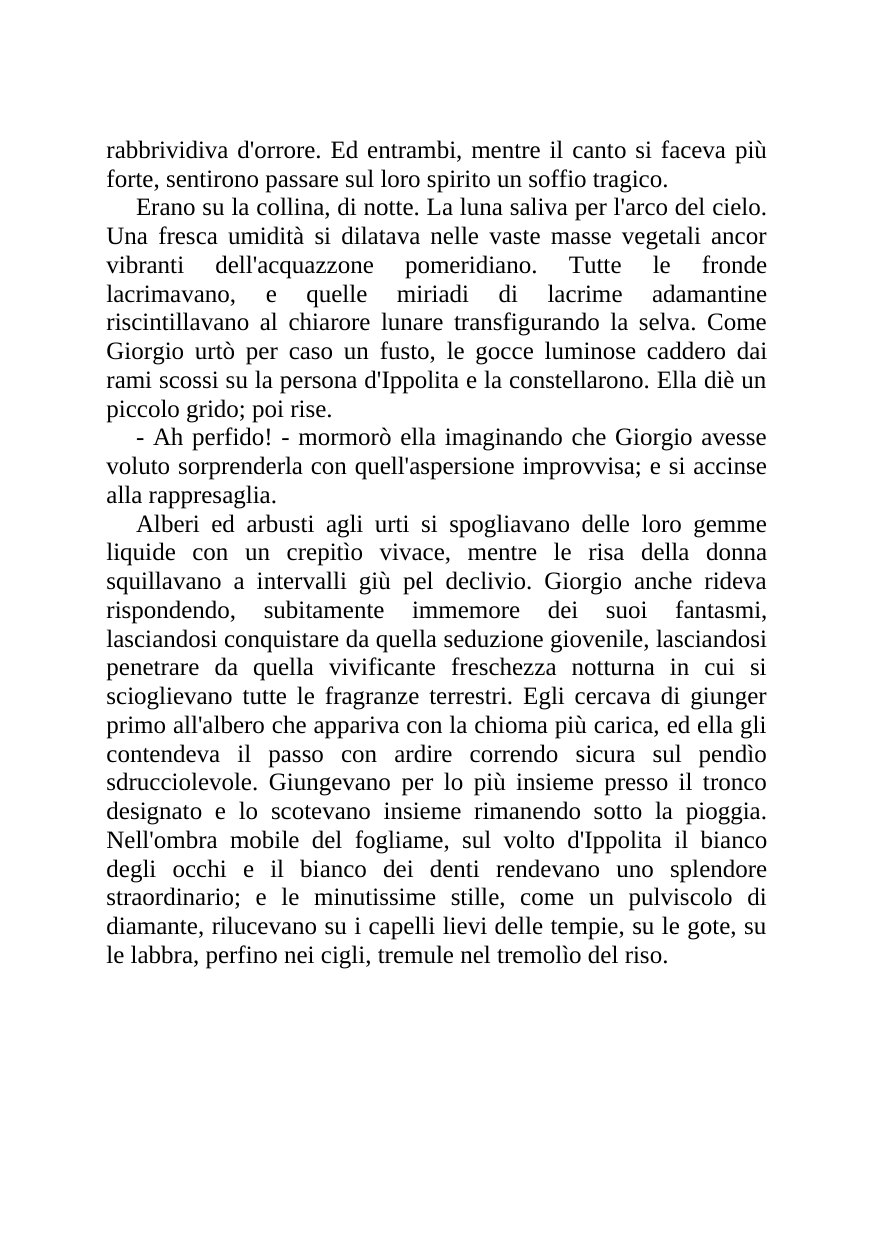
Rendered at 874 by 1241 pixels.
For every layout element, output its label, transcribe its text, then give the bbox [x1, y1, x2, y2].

text rabbrividiva d'orrore. Ed entrambi, mentre il canto si faceva più forte, sentirono passare sul loro spirito un soffio tragico. [106, 135, 768, 192]
text - Ah perfido! - mormorò ella imaginando che Giorgio avesse voluto sorprenderla con quell'aspersione improvvisa; e si accinse alla rappresaglia. [106, 422, 768, 509]
text Alberi ed arbusti agli urti si spogliavano delle loro gemme liquide con un crepitìo vivace, mentre le risa della donna squillavano a intervalli giù pel declivio. Giorgio anche rideva rispondendo, subitamente immemore dei suoi fantasmi, lasciandosi conquistare da quella seduzione giovenile, lasciandosi penetrare da quella vivificante freschezza notturna in cui si scioglievano tutte le fragranze terrestri. Egli cercava di giunger primo all'albero che appariva con la chioma più carica, ed ella gli contendeva il passo con ardire correndo sicura sul pendìo sdrucciolevole. Giungevano per lo più insieme presso il tronco designato e lo scotevano insieme rimanendo sotto la pioggia. Nell'ombra mobile del fogliame, sul volto d'Ippolita il bianco degli occhi e il bianco dei denti rendevano uno splendore straordinario; e le minutissime stille, come un pulviscolo di diamante, rilucevano su i capelli lievi delle tempie, su le gote, su le labbra, perfino nei cigli, tremule nel tremolìo del riso. [106, 509, 768, 969]
text Erano su la collina, di notte. La luna saliva per l'arco del cielo. Una fresca umidità si dilatava nelle vaste masse vegetali ancor vibranti dell'acquazzone pomeridiano. Tutte le fronde lacrimavano, e quelle miriadi di lacrime adamantine riscintillavano al chiarore lunare transfigurando la selva. Come Giorgio urtò per caso un fusto, le gocce luminose caddero dai rami scossi su la persona d'Ippolita e la constellarono. Ella diè un piccolo grido; poi rise. [106, 192, 768, 422]
